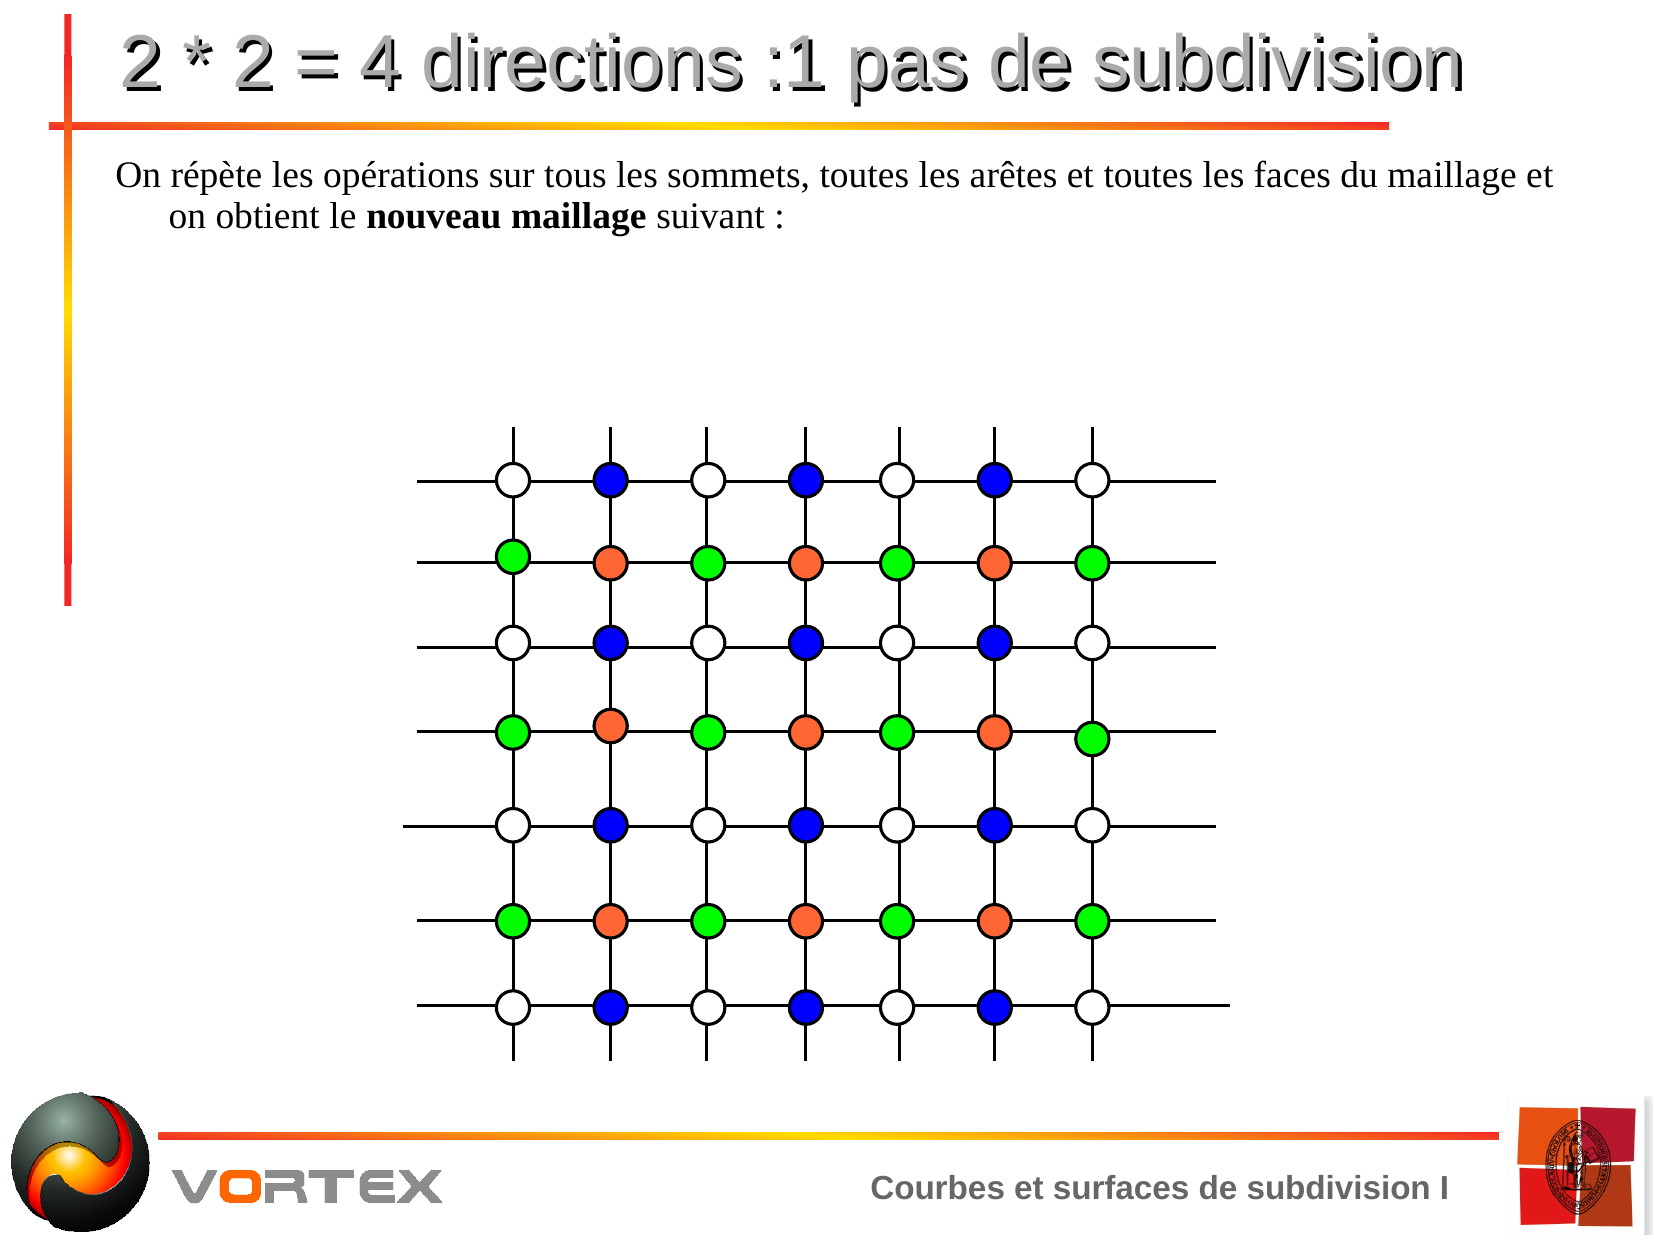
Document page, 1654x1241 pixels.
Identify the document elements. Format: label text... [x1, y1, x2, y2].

text_box [789, 546, 823, 581]
picture [1505, 1096, 1653, 1235]
text_box [978, 715, 1012, 750]
text_box [789, 463, 823, 498]
text_box [978, 904, 1012, 939]
text_box [1075, 722, 1109, 756]
text_box [789, 715, 823, 750]
text_box [496, 715, 530, 750]
text_box [496, 463, 530, 498]
text_box [496, 626, 530, 660]
text_box [978, 626, 1012, 660]
list On répète les opérations sur tous les sommets, toutes les arêtes et toutes les faces du maillage et on obtient le nouveau maillage suivant : [97, 153, 1571, 1109]
text_box [1075, 463, 1109, 498]
text_box [789, 990, 823, 1025]
text_box [789, 626, 823, 660]
title 2 * 2 = 4 directions :1 pas de subdivision [82, 4, 1502, 120]
text_box [880, 463, 914, 498]
text_box [496, 990, 530, 1025]
text_box [880, 546, 914, 581]
text_box [691, 463, 725, 498]
text_box [978, 463, 1012, 498]
text_box [594, 990, 628, 1025]
text_box [880, 808, 914, 843]
picture [11, 1092, 443, 1232]
text_box [1075, 626, 1109, 660]
text_box [1075, 904, 1109, 939]
text_box [978, 808, 1012, 843]
text_box [978, 990, 1012, 1025]
text_box [594, 808, 628, 843]
text_box [691, 715, 725, 750]
text_box [880, 715, 914, 750]
text_box [691, 808, 725, 843]
text_box [1075, 808, 1109, 843]
text_box [594, 546, 628, 581]
text_box [496, 539, 530, 574]
text_box [880, 904, 914, 939]
text_box [594, 709, 628, 743]
text_box [1075, 546, 1109, 581]
text_box [789, 904, 823, 939]
text_box [691, 990, 725, 1025]
text_box [594, 904, 628, 939]
text_box [594, 463, 628, 498]
text_box [1075, 990, 1109, 1025]
text_box [789, 808, 823, 843]
text_box [691, 904, 725, 939]
text_box [496, 904, 530, 939]
text_box [691, 626, 725, 660]
text_box [880, 626, 914, 660]
text_box [880, 990, 914, 1025]
text_box [594, 626, 628, 660]
text_box [691, 546, 725, 581]
text_box [496, 808, 530, 843]
text_box [978, 546, 1012, 581]
